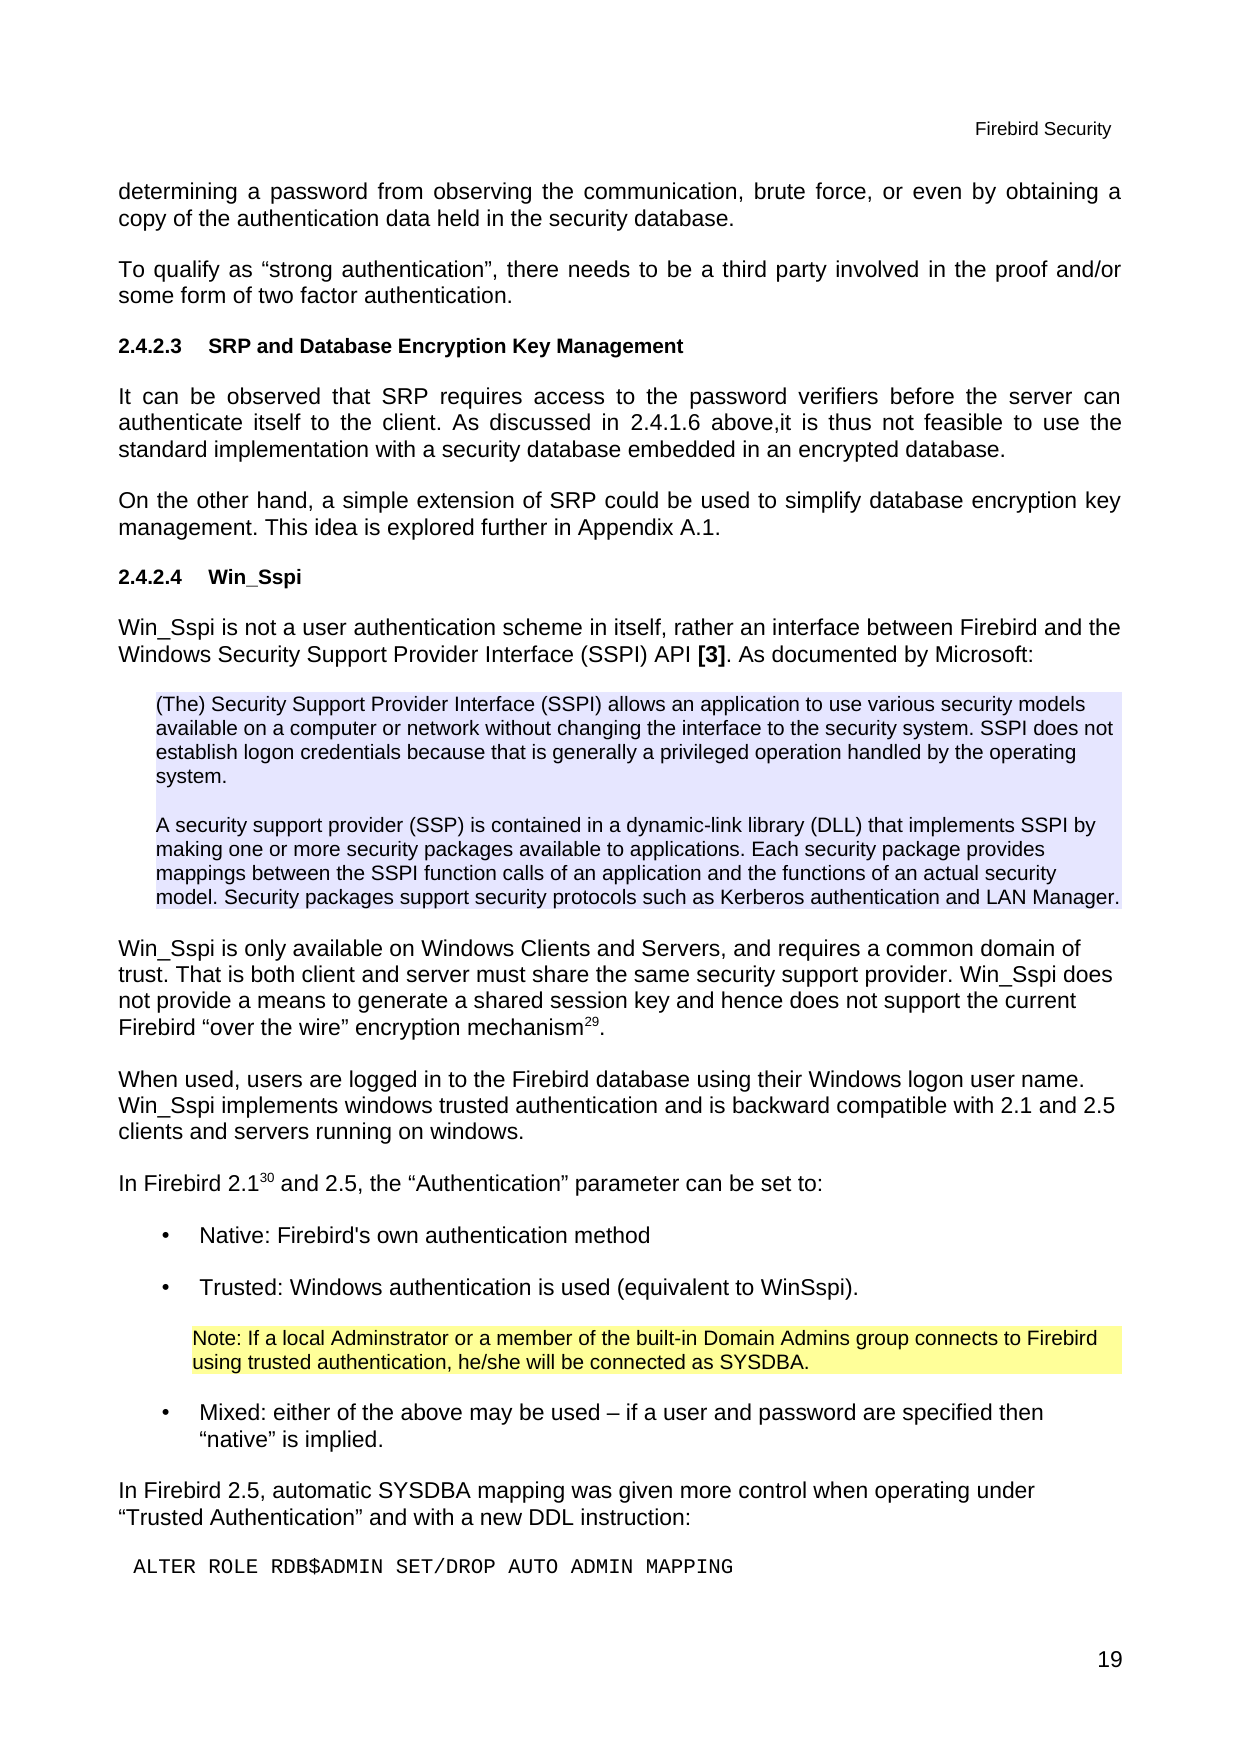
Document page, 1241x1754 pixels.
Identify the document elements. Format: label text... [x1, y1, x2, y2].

list Mixed: either of the above may be used – if a user and password are specified then “native” is implied. [162, 1399, 1122, 1452]
text On the other hand, a simple extension of SRP could be used to simplify database encryption key management. This idea is explored further in Appendix A.1. [118, 487, 1122, 540]
text To qualify as “strong authentication”, there needs to be a third party involved in the proof and/or some form of two factor authentication. [118, 256, 1122, 308]
subtitle Win_Sspi [118, 565, 1122, 589]
text ALTER ROLE RDB$ADMIN SET/DROP AUTO ADMIN MAPPING [133, 1556, 1122, 1579]
subtitle SRP and Database Encryption Key Management [118, 333, 1122, 357]
text determining a password from observing the communication, brute force, or even by obtaining a copy of the authentication data held in the security database. [118, 178, 1122, 231]
list Trusted: Windows authentication is used (equivalent to WinSspi). [162, 1274, 1122, 1300]
text Win_Sspi is not a user authentication scheme in itself, rather an interface between Firebird and the Windows Security Support Provider Interface (SSPI) API [3]. As documented by Microsoft: [118, 614, 1122, 667]
text (The) Security Support Provider Interface (SSPI) allows an application to use various security models available on a computer or network without changing the interface to the security system. SSPI does not establish logon credentials because that is generally a privileged operation handled by the operating system. [156, 692, 1122, 788]
text It can be observed that SRP requires access to the password verifiers before the server can authenticate itself to the client. As discussed in 2.4.1.6 above,it is thus not feasible to use the standard implementation with a security database embedded in an encrypted database. [118, 383, 1122, 462]
text Note: If a local Adminstrator or a member of the built-in Domain Admins group connects to Firebird using trusted authentication, he/she will be connected as SYSDBA. [192, 1326, 1122, 1374]
text A security support provider (SSP) is contained in a dynamic-link library (DLL) that implements SSPI by making one or more security packages available to applications. Each security package provides mappings between the SSPI function calls of an application and the functions of an actual security model. Security packages support security protocols such as Kerberos authentication and LAN Manager. [156, 813, 1122, 909]
text In Firebird 2.1 and 2.5, the “Authentication” parameter can be set to: [118, 1170, 1122, 1197]
list Native: Firebird's own authentication method [162, 1222, 1122, 1248]
text Win_Sspi is only available on Windows Clients and Servers, and requires a common domain of trust. That is both client and server must share the same security support provider. Win_Sspi does not provide a means to generate a shared session key and hence does not support the current Firebird “over the wire” encryption mechanism. [118, 935, 1122, 1040]
text In Firebird 2.5, automatic SYSDBA mapping was given more control when operating under “Trusted Authentication” and with a new DDL instruction: [118, 1477, 1122, 1530]
text When used, users are logged in to the Firebird database using their Windows logon user name. Win_Sspi implements windows trusted authentication and is backward compatible with 2.1 and 2.5 clients and servers running on windows. [118, 1066, 1122, 1145]
